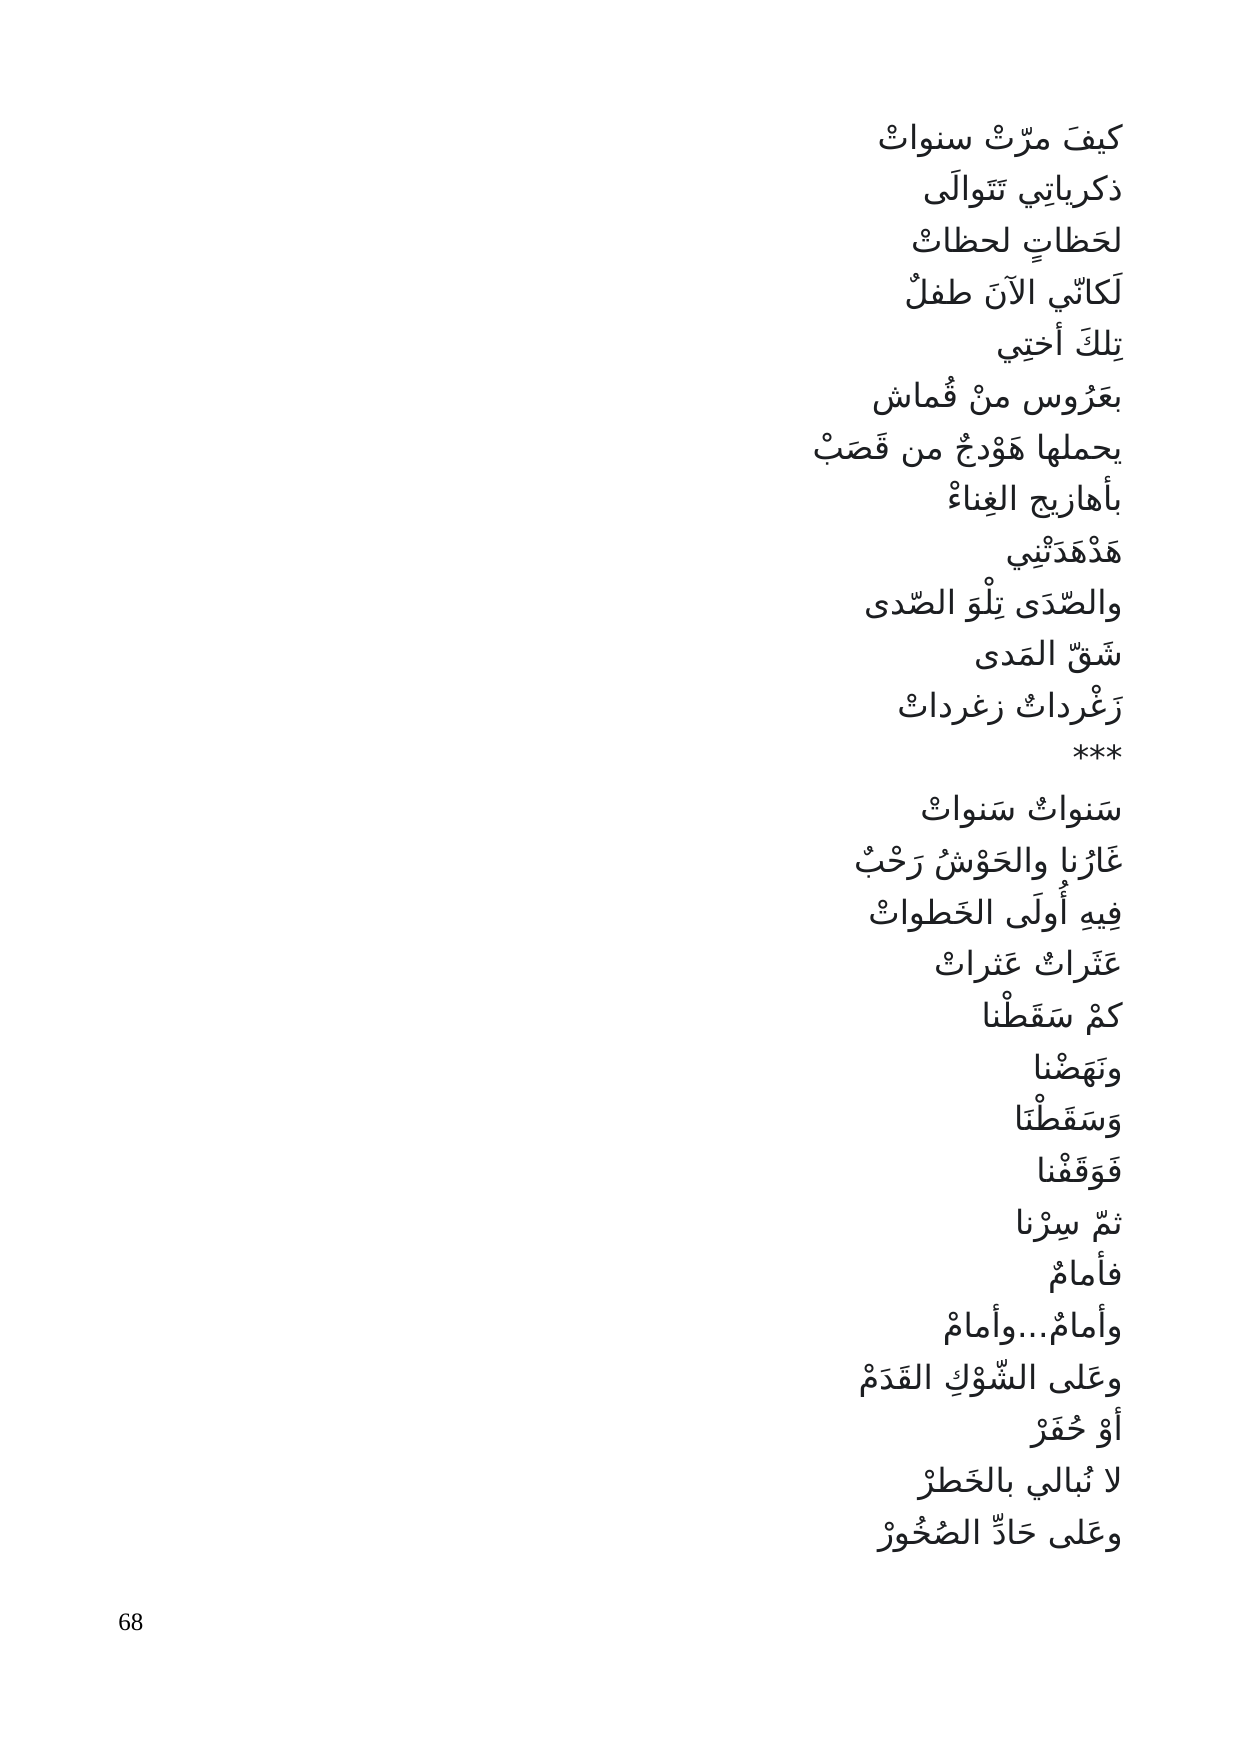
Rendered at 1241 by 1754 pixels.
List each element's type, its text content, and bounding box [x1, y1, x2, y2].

text ذكرياتِي تَتَوالَى [118, 170, 1122, 209]
text عَثَراتٌ عَثراتْ [118, 945, 1122, 984]
text لَكانّي الآنَ طفلٌ [118, 273, 1122, 312]
text شَقّ المَدى [118, 635, 1122, 674]
text وَسَقَطْنَا [118, 1100, 1122, 1139]
text والصّدَى تِلْوَ الصّدى [118, 583, 1122, 622]
text ونَهَضْنا [118, 1048, 1122, 1087]
text أوْ حُفَرْ [118, 1410, 1122, 1449]
text فأمامٌ [118, 1255, 1122, 1294]
text *** [118, 738, 1122, 777]
text غَارُنا والحَوْشُ رَحْبٌ [118, 841, 1122, 880]
text هَدْهَدَتْنِي [118, 531, 1122, 570]
text تِلكَ أختِي [118, 325, 1122, 364]
text كمْ سَقَطْنا [118, 996, 1122, 1035]
text ثمّ سِرْنا [118, 1203, 1122, 1242]
text وأمامٌ...وأمامْ [118, 1306, 1122, 1345]
text سَنواتٌ سَنواتْ [118, 790, 1122, 829]
text وعَلى حَادِّ الصُخُورْ [118, 1513, 1122, 1552]
text فِيهِ أُولَى الخَطواتْ [118, 893, 1122, 932]
text فَوَقَفْنا [118, 1151, 1122, 1190]
text يحملها هَوْدجٌ من قَصَبْ [118, 428, 1122, 467]
text بأهازيج الغِناءْ [118, 480, 1122, 519]
text كيفَ مرّتْ سنواتْ [118, 118, 1122, 157]
text لحَظاتٍ لحظاتْ [118, 221, 1122, 260]
text زَغْرداتٌ زغرداتْ [118, 686, 1122, 725]
text وعَلى الشّوْكِ القَدَمْ [118, 1358, 1122, 1397]
text بعَرُوس منْ قُماش [118, 376, 1122, 415]
text لا نُبالي بالخَطرْ [118, 1461, 1122, 1500]
